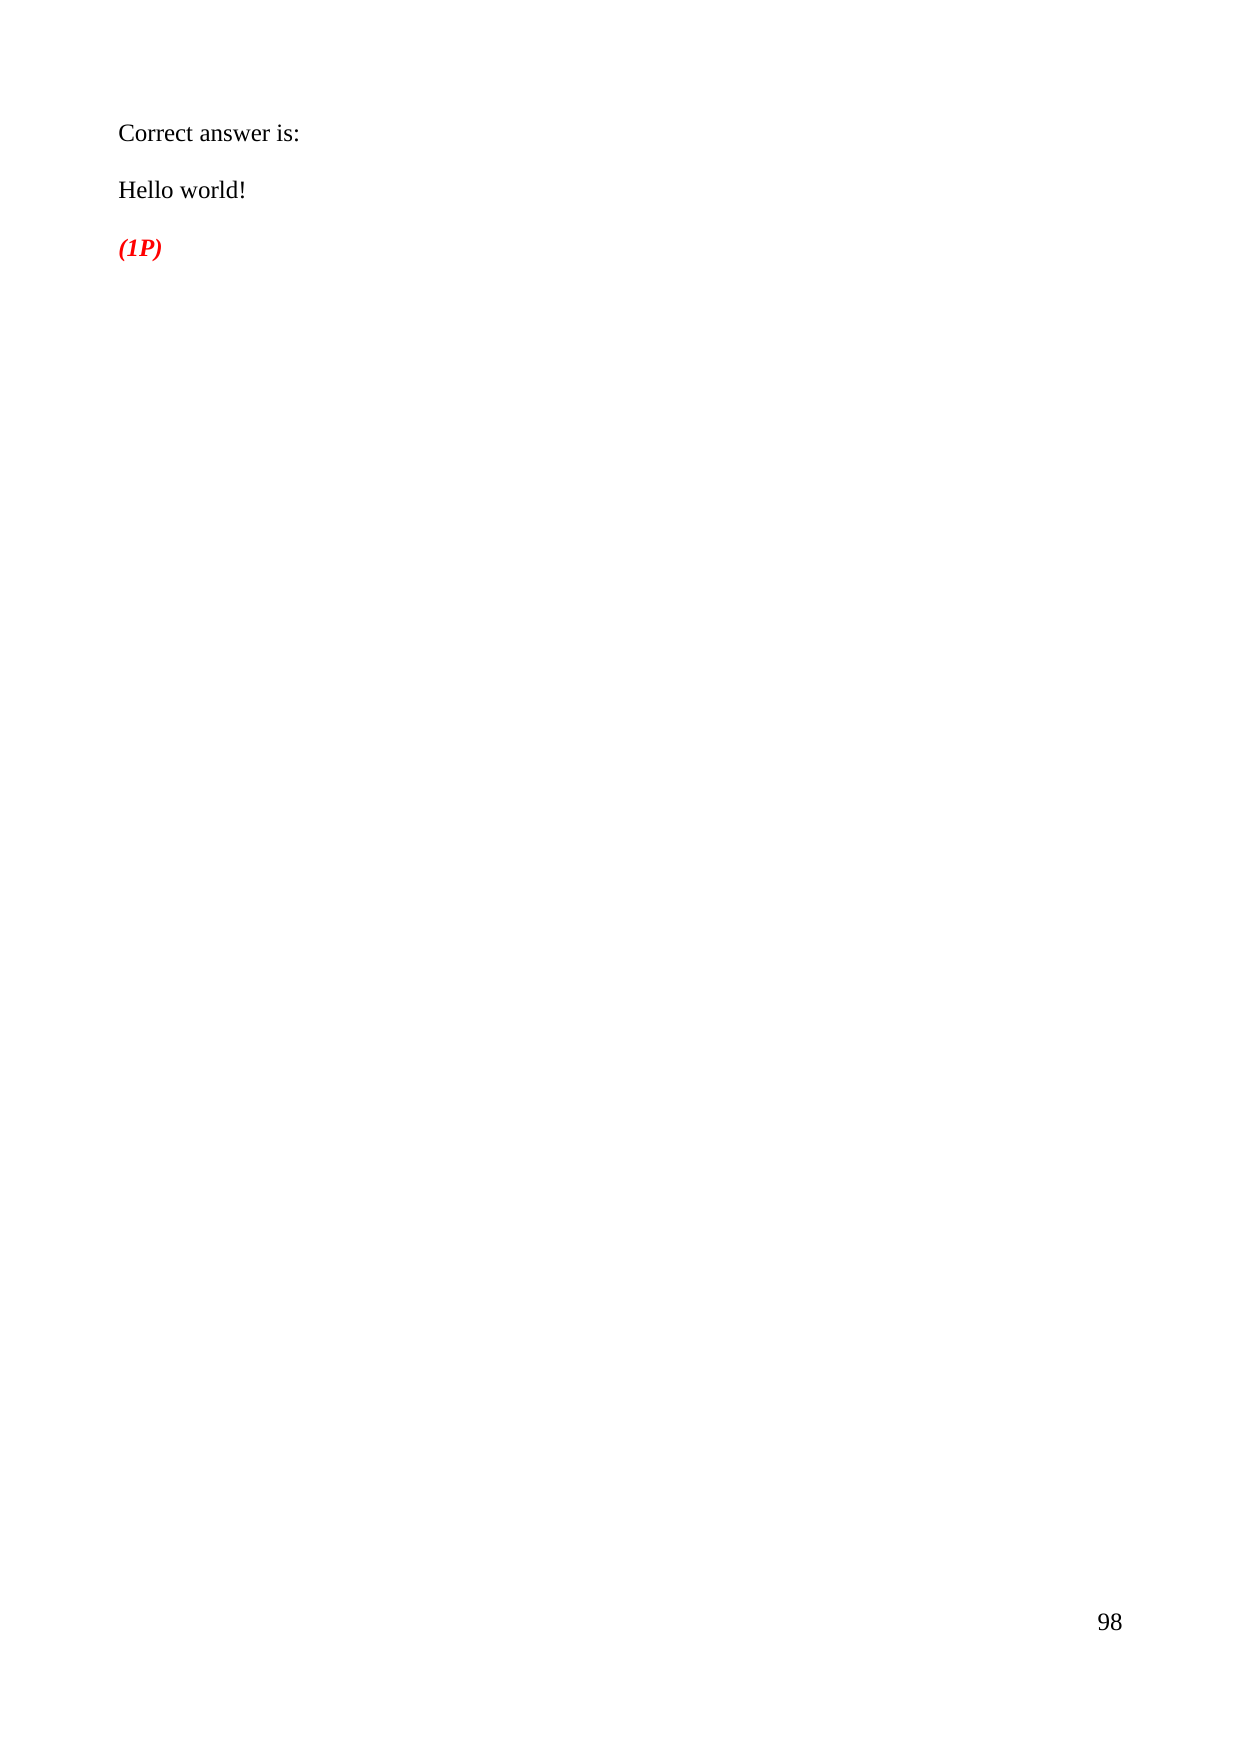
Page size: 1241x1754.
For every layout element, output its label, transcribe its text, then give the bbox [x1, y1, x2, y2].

text Correct answer is: [118, 118, 1122, 147]
text (1P) [118, 233, 1122, 262]
text Hello world! [118, 176, 1122, 204]
